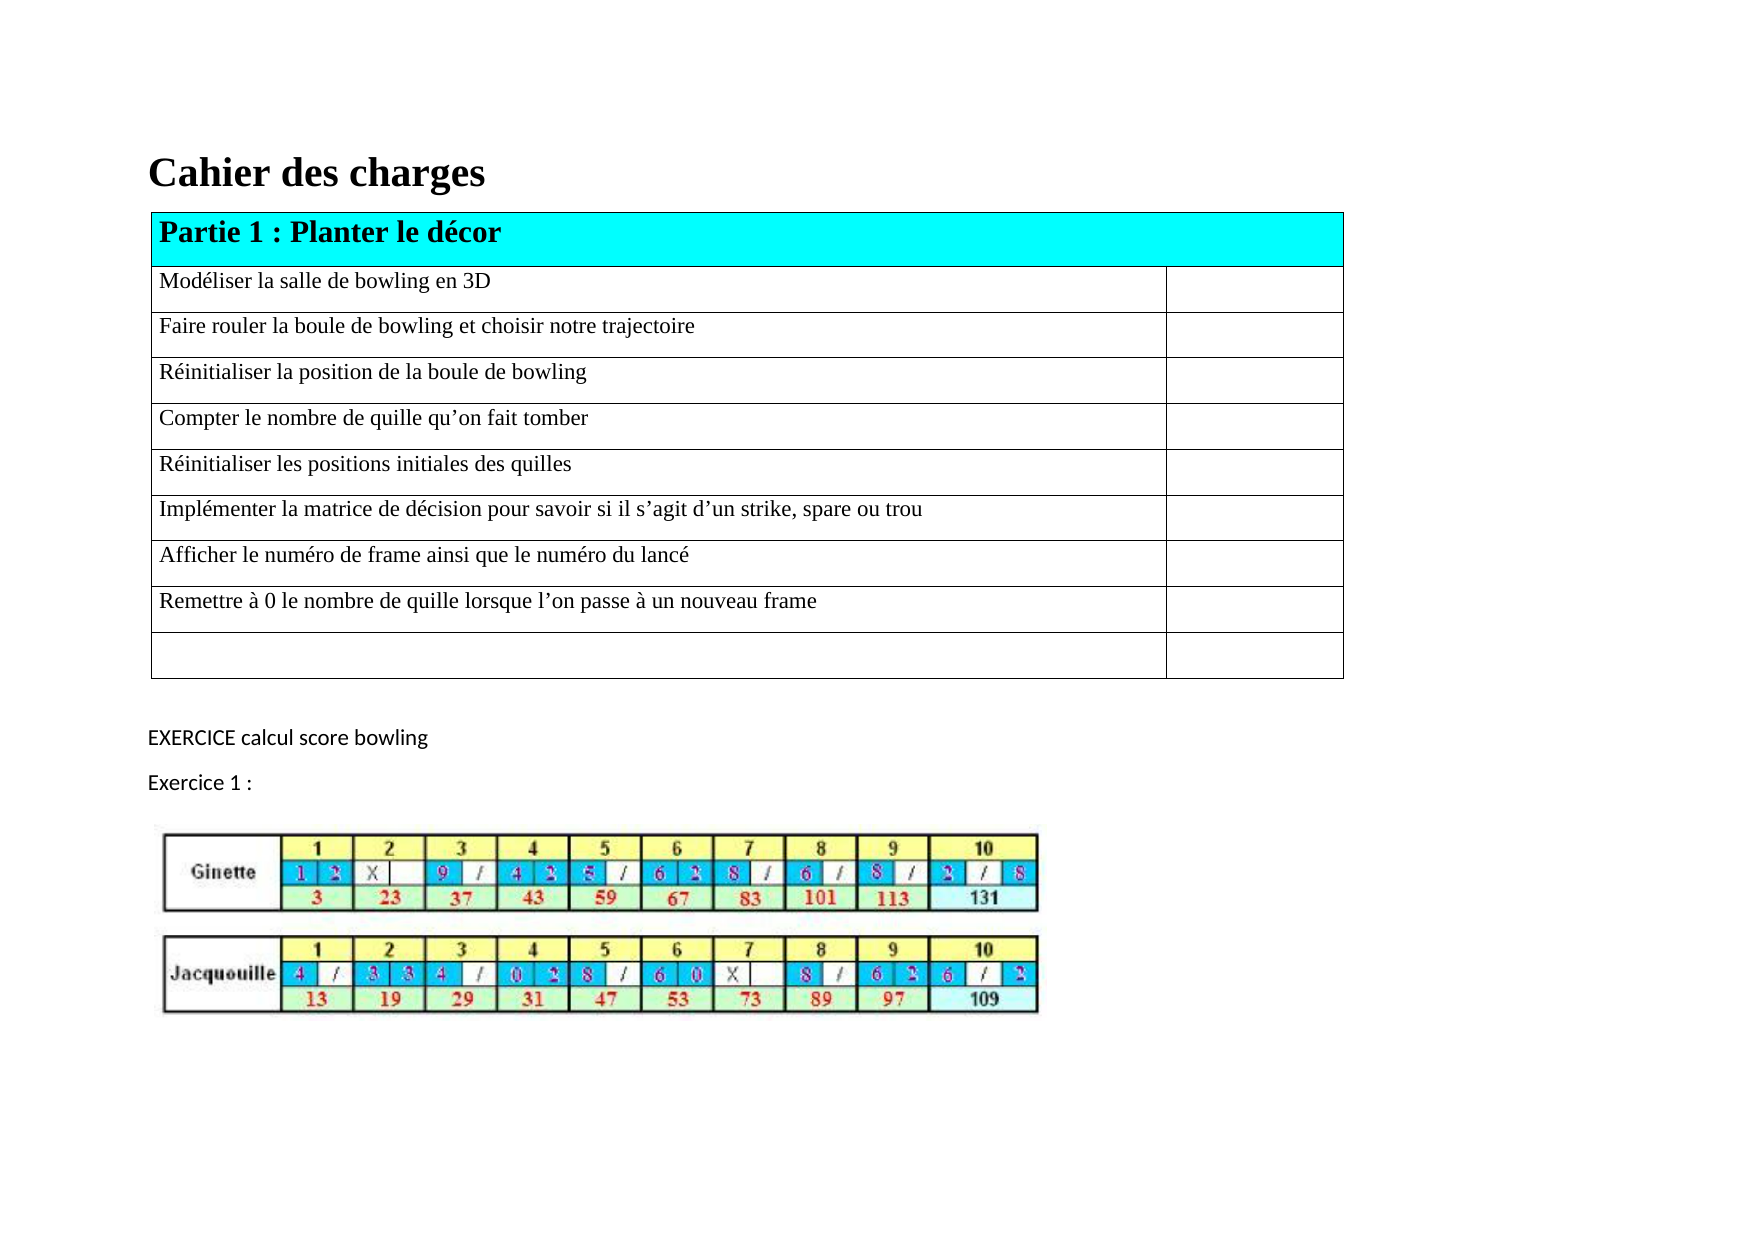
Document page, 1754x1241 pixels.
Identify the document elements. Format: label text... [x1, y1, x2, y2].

table_cell [1167, 404, 1343, 449]
table_cell [1167, 496, 1343, 540]
table_cell Réinitialiser la position de la boule de bowling [152, 358, 1166, 403]
table_cell Implémenter la matrice de décision pour savoir si il s’agit d’un strike, spare ou trou [152, 496, 1166, 540]
table_cell [1167, 633, 1343, 677]
table_cell Réinitialiser les positions initiales des quilles [152, 450, 1166, 494]
table_cell [1167, 313, 1343, 357]
text Cahier des charges [148, 148, 1606, 196]
table_cell Afficher le numéro de frame ainsi que le numéro du lancé [152, 541, 1166, 586]
table_cell Modéliser la salle de bowling en 3D [152, 267, 1166, 312]
table_cell Remettre à 0 le nombre de quille lorsque l’on passe à un nouveau frame [152, 587, 1166, 632]
table_cell [1167, 358, 1343, 403]
table_cell Faire rouler la boule de bowling et choisir notre trajectoire [152, 313, 1166, 357]
text Exercice 1 : [148, 768, 1606, 796]
table_cell [1167, 450, 1343, 494]
text EXERCICE calcul score bowling [148, 723, 1606, 751]
table_header Partie 1 : Planter le décor [152, 213, 1343, 266]
table_cell [1167, 587, 1343, 632]
table_cell Compter le nombre de quille qu’on fait tomber [152, 404, 1166, 449]
table_cell [1167, 541, 1343, 586]
table_cell [152, 633, 1166, 677]
table_cell [1167, 267, 1343, 312]
